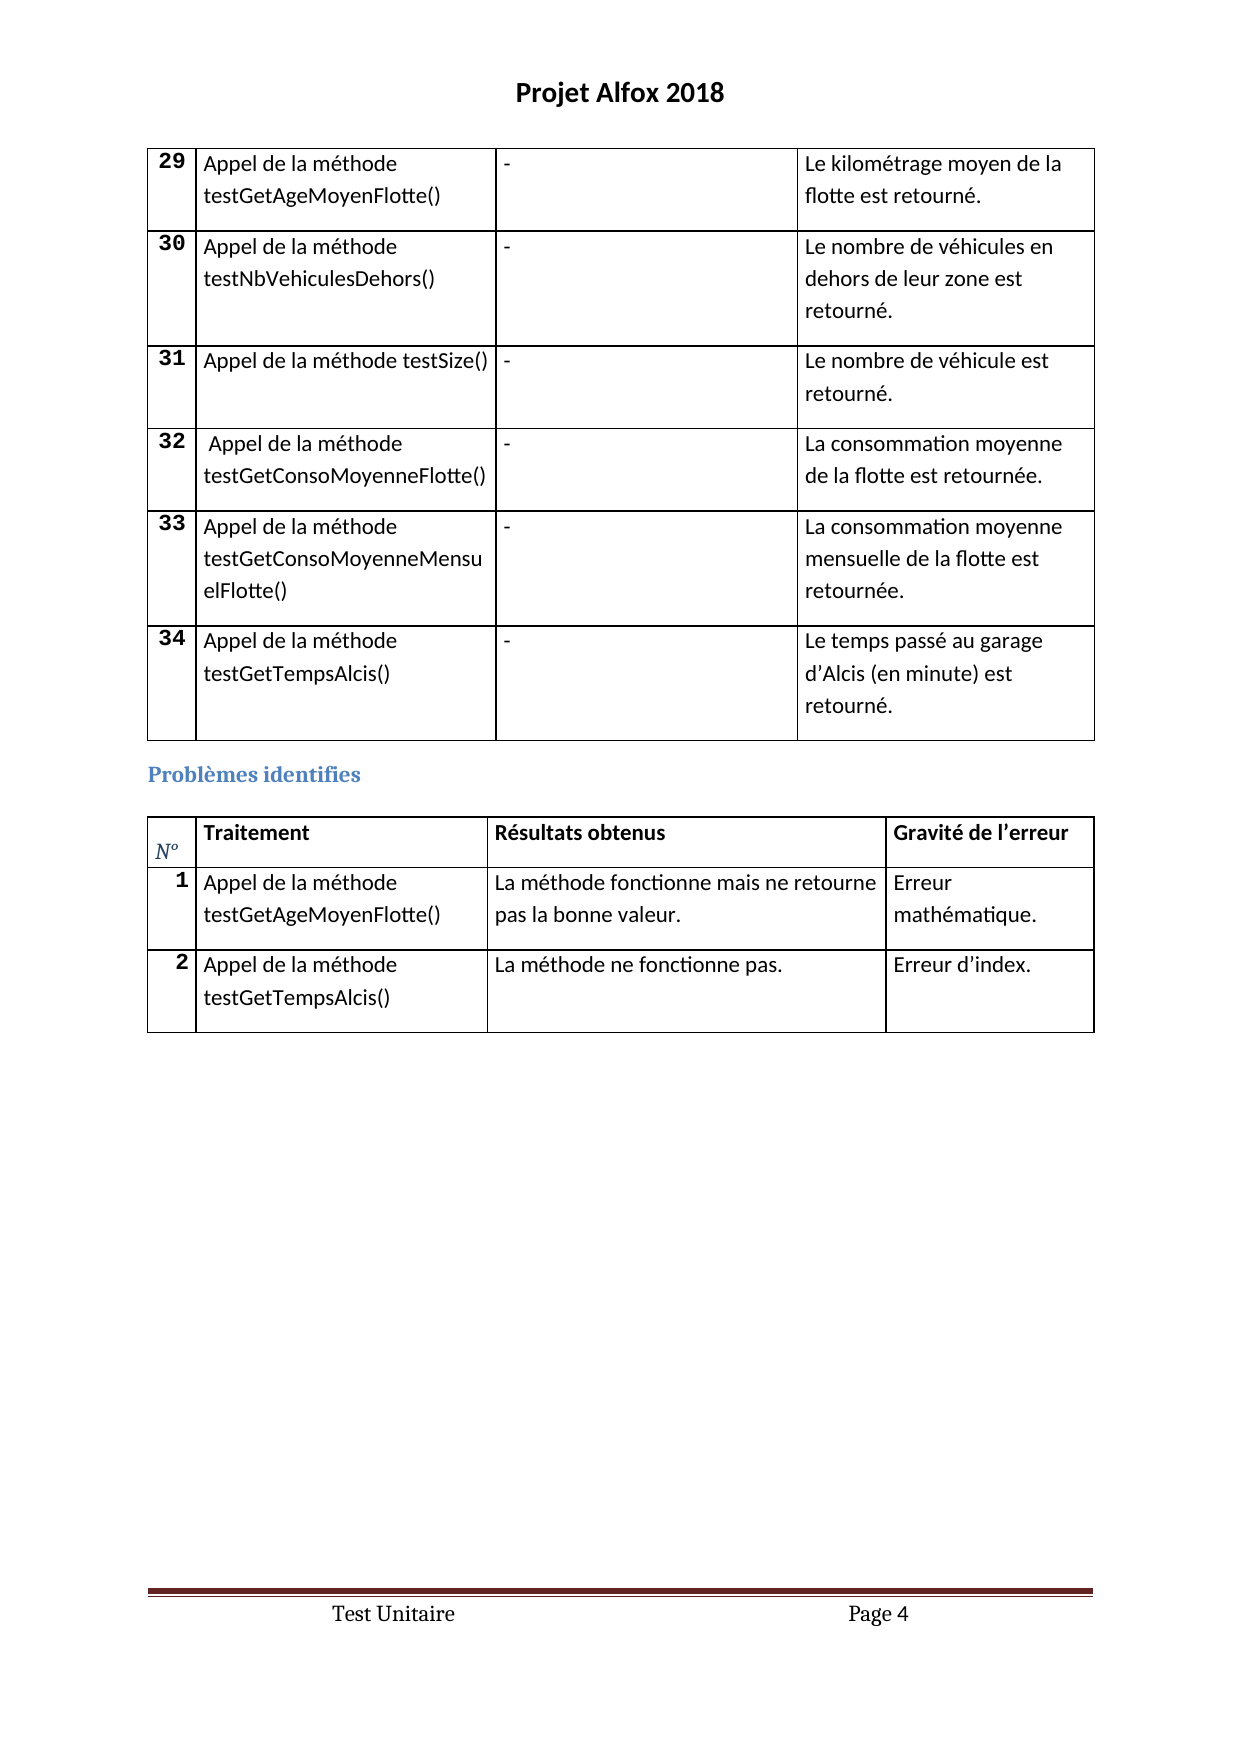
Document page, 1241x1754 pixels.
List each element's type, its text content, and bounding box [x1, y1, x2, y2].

table_cell 34 [148, 627, 195, 740]
table_cell Le nombre de véhicule est retourné. [798, 347, 1094, 428]
table_cell La consommation moyenne mensuelle de la flotte est retournée. [798, 512, 1094, 625]
table_cell Erreur mathématique. [887, 868, 1093, 949]
table_cell La méthode fonctionne mais ne retourne pas la bonne valeur. [488, 868, 885, 949]
table_cell - [497, 429, 797, 510]
table_cell Appel de la méthode testGetConsoMoyenneFlotte() [197, 429, 495, 510]
table_cell Erreur d’index. [887, 951, 1093, 1032]
table_cell - [497, 232, 797, 345]
table_cell Appel de la méthode testNbVehiculesDehors() [197, 232, 495, 345]
table_header Gravité de l’erreur [887, 818, 1093, 866]
table_cell 29 [148, 149, 195, 230]
table_cell 30 [148, 232, 195, 345]
table_cell Appel de la méthode testGetAgeMoyenFlotte() [197, 868, 487, 949]
table_cell - [497, 627, 797, 740]
table_cell Appel de la méthode testGetConsoMoyenneMensuelFlotte() [197, 512, 495, 625]
table_cell La méthode ne fonctionne pas. [488, 951, 885, 1032]
table_cell - [497, 347, 797, 428]
table_cell - [497, 149, 797, 230]
subtitle Problèmes identifies [148, 762, 1093, 788]
table_cell Appel de la méthode testGetTempsAlcis() [197, 627, 495, 740]
table_cell Appel de la méthode testGetTempsAlcis() [197, 951, 487, 1032]
table_cell Appel de la méthode testSize() [197, 347, 495, 428]
table_cell La consommation moyenne de la flotte est retournée. [798, 429, 1094, 510]
table_cell Le nombre de véhicules en dehors de leur zone est retourné. [798, 232, 1094, 345]
table_cell 2 [148, 951, 195, 1032]
table_cell Le kilométrage moyen de la flotte est retourné. [798, 149, 1094, 230]
table_cell 32 [148, 429, 195, 510]
table_cell Appel de la méthode testGetAgeMoyenFlotte() [197, 149, 495, 230]
table_cell 33 [148, 512, 195, 625]
table_cell 31 [148, 347, 195, 428]
table_header N° [148, 818, 195, 866]
table_cell Le temps passé au garage d’Alcis (en minute) est retourné. [798, 627, 1094, 740]
table_header Résultats obtenus [488, 818, 885, 866]
table_cell 1 [148, 868, 195, 949]
table_cell - [497, 512, 797, 625]
table_header Traitement [197, 818, 487, 866]
